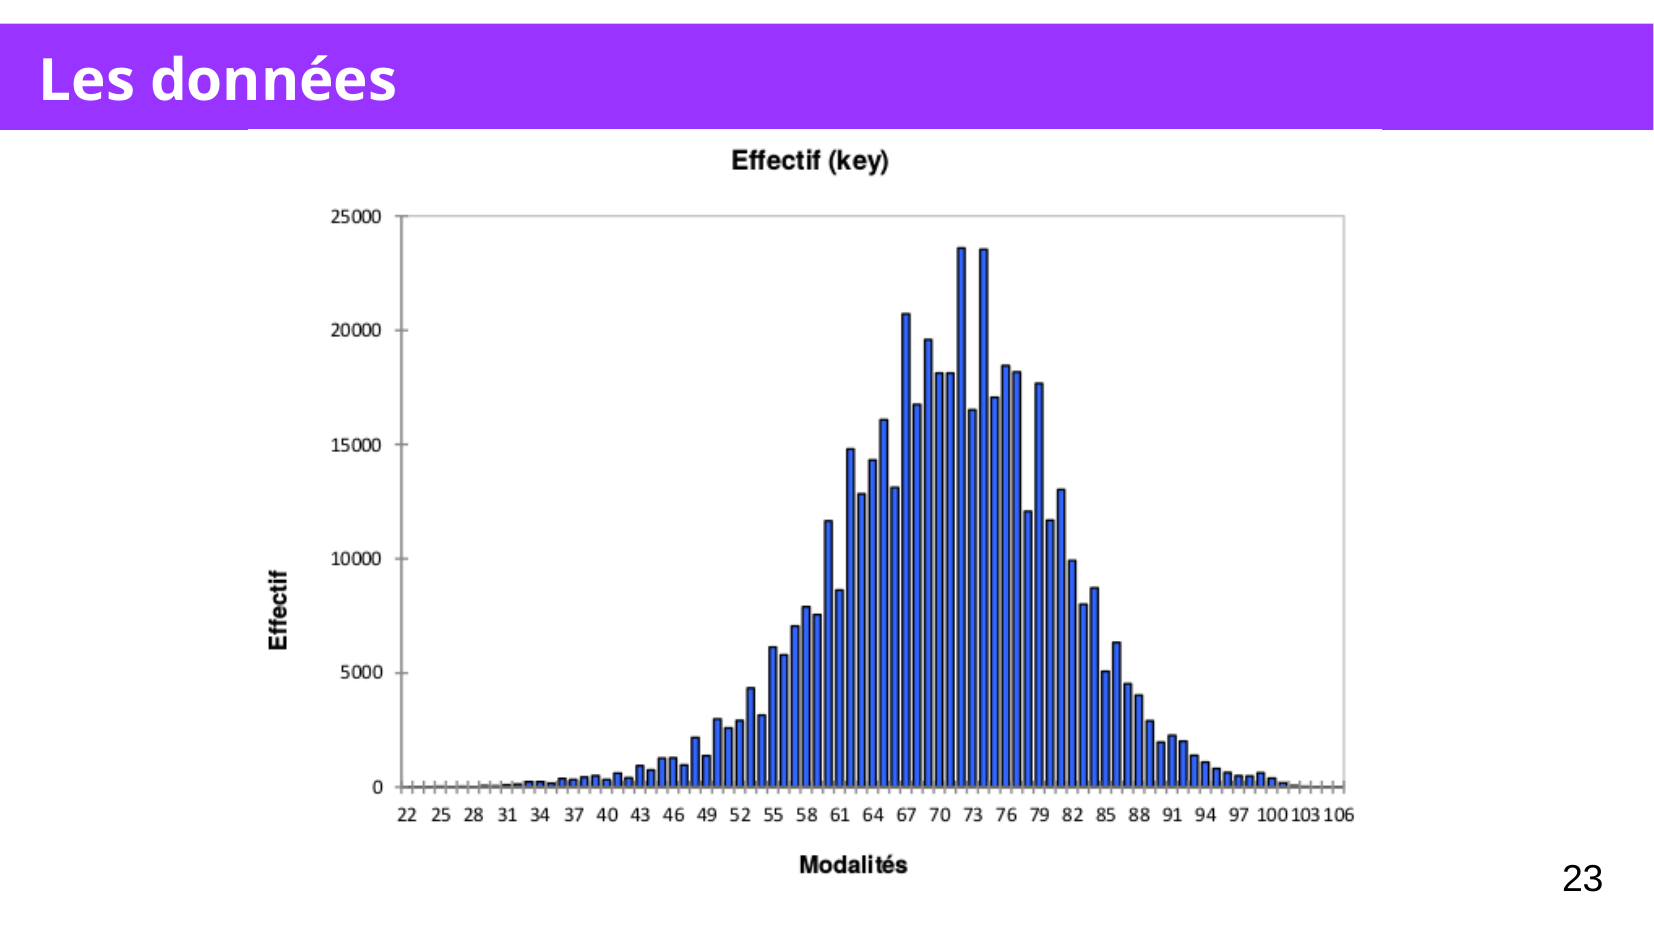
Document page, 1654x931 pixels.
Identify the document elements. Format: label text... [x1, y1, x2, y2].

picture [248, 129, 1382, 891]
text_box [1547, 850, 1654, 921]
text_box [0, 119, 1654, 130]
text_box [0, 23, 1654, 35]
title Les données [0, 35, 1654, 119]
